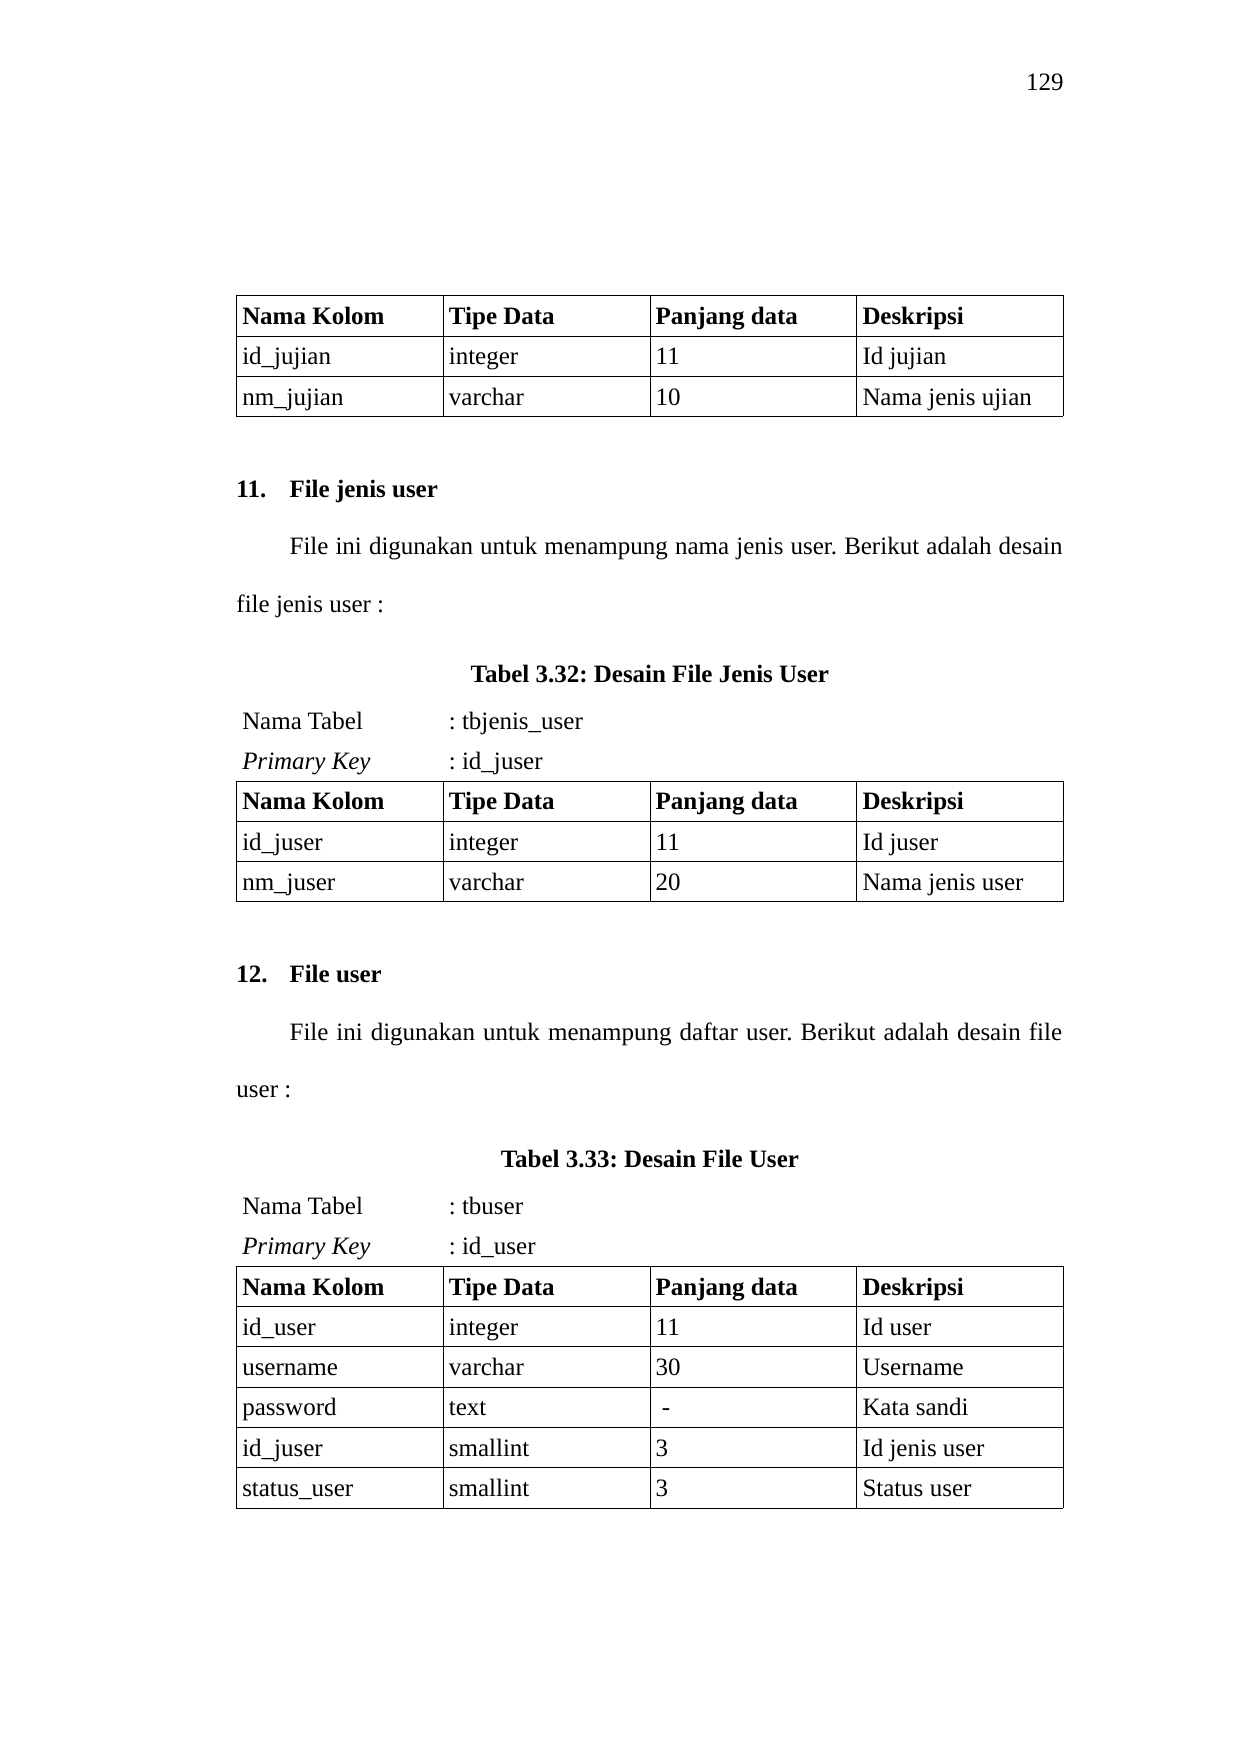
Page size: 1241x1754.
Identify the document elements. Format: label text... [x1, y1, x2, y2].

table_cell Id jujian [857, 337, 1063, 376]
table_cell Nama Kolom [237, 1267, 443, 1306]
text File ini digunakan untuk menampung nama jenis user. Berikut adalah desain file jenis user : [236, 531, 1063, 618]
table_cell 10 [651, 377, 856, 416]
table_cell integer [444, 1307, 650, 1346]
table_cell Nama Kolom [237, 296, 443, 336]
table_cell integer [444, 337, 650, 376]
table_cell id_juser [237, 822, 443, 861]
table_cell Tipe Data [444, 296, 650, 336]
table_cell nm_juser [237, 862, 443, 901]
table_cell - [651, 1388, 856, 1427]
table_cell integer [444, 822, 650, 861]
table_cell varchar [444, 1347, 650, 1387]
table_cell username [237, 1347, 443, 1387]
table_cell 11 [651, 1307, 856, 1346]
table_cell Nama jenis user [857, 862, 1063, 901]
table_cell id_user [237, 1307, 443, 1346]
table_cell password [237, 1388, 443, 1427]
table_cell Status user [857, 1468, 1063, 1508]
list File jenis user [236, 474, 1063, 503]
table_cell Deskripsi [857, 782, 1063, 821]
table_cell Deskripsi [857, 1267, 1063, 1306]
table_cell 20 [651, 862, 856, 901]
table_cell Nama Kolom [237, 782, 443, 821]
table_cell Kata sandi [857, 1388, 1063, 1427]
table_cell Tipe Data [444, 782, 650, 821]
list File user [236, 959, 1063, 988]
table_cell id_juser [237, 1428, 443, 1467]
table_cell varchar [444, 377, 650, 416]
text Tabel 3.32: Desain File Jenis User [236, 659, 1063, 688]
table_cell Nama jenis ujian [857, 377, 1063, 416]
table_cell Id jenis user [857, 1428, 1063, 1467]
table_cell id_jujian [237, 337, 443, 376]
table_cell 3 [651, 1468, 856, 1508]
table_cell status_user [237, 1468, 443, 1508]
text File ini digunakan untuk menampung daftar user. Berikut adalah desain file user : [236, 1017, 1063, 1103]
table_cell text [444, 1388, 650, 1427]
table_cell 11 [651, 337, 856, 376]
table_cell nm_jujian [237, 377, 443, 416]
table_header : tbjenis_user [443, 700, 1063, 740]
table_cell : id_juser [443, 740, 1063, 781]
table_cell varchar [444, 862, 650, 901]
table_cell 30 [651, 1347, 856, 1387]
table_cell 3 [651, 1428, 856, 1467]
table_cell smallint [444, 1468, 650, 1508]
table_cell Tipe Data [444, 1267, 650, 1306]
table_cell Primary Key [236, 1226, 443, 1266]
table_cell Id user [857, 1307, 1063, 1346]
table_cell Id juser [857, 822, 1063, 861]
table_header Nama Tabel [236, 700, 443, 740]
table_cell 11 [651, 822, 856, 861]
table_cell Panjang data [651, 782, 856, 821]
table_cell Panjang data [651, 296, 856, 336]
table_cell Primary Key [236, 740, 443, 781]
table_cell : id_user [443, 1226, 1063, 1266]
table_header Nama Tabel [236, 1185, 443, 1226]
text Tabel 3.33: Desain File User [236, 1144, 1063, 1173]
table_cell Deskripsi [857, 296, 1063, 336]
table_header : tbuser [443, 1185, 1063, 1226]
table_cell Username [857, 1347, 1063, 1387]
table_cell smallint [444, 1428, 650, 1467]
table_cell Panjang data [651, 1267, 856, 1306]
